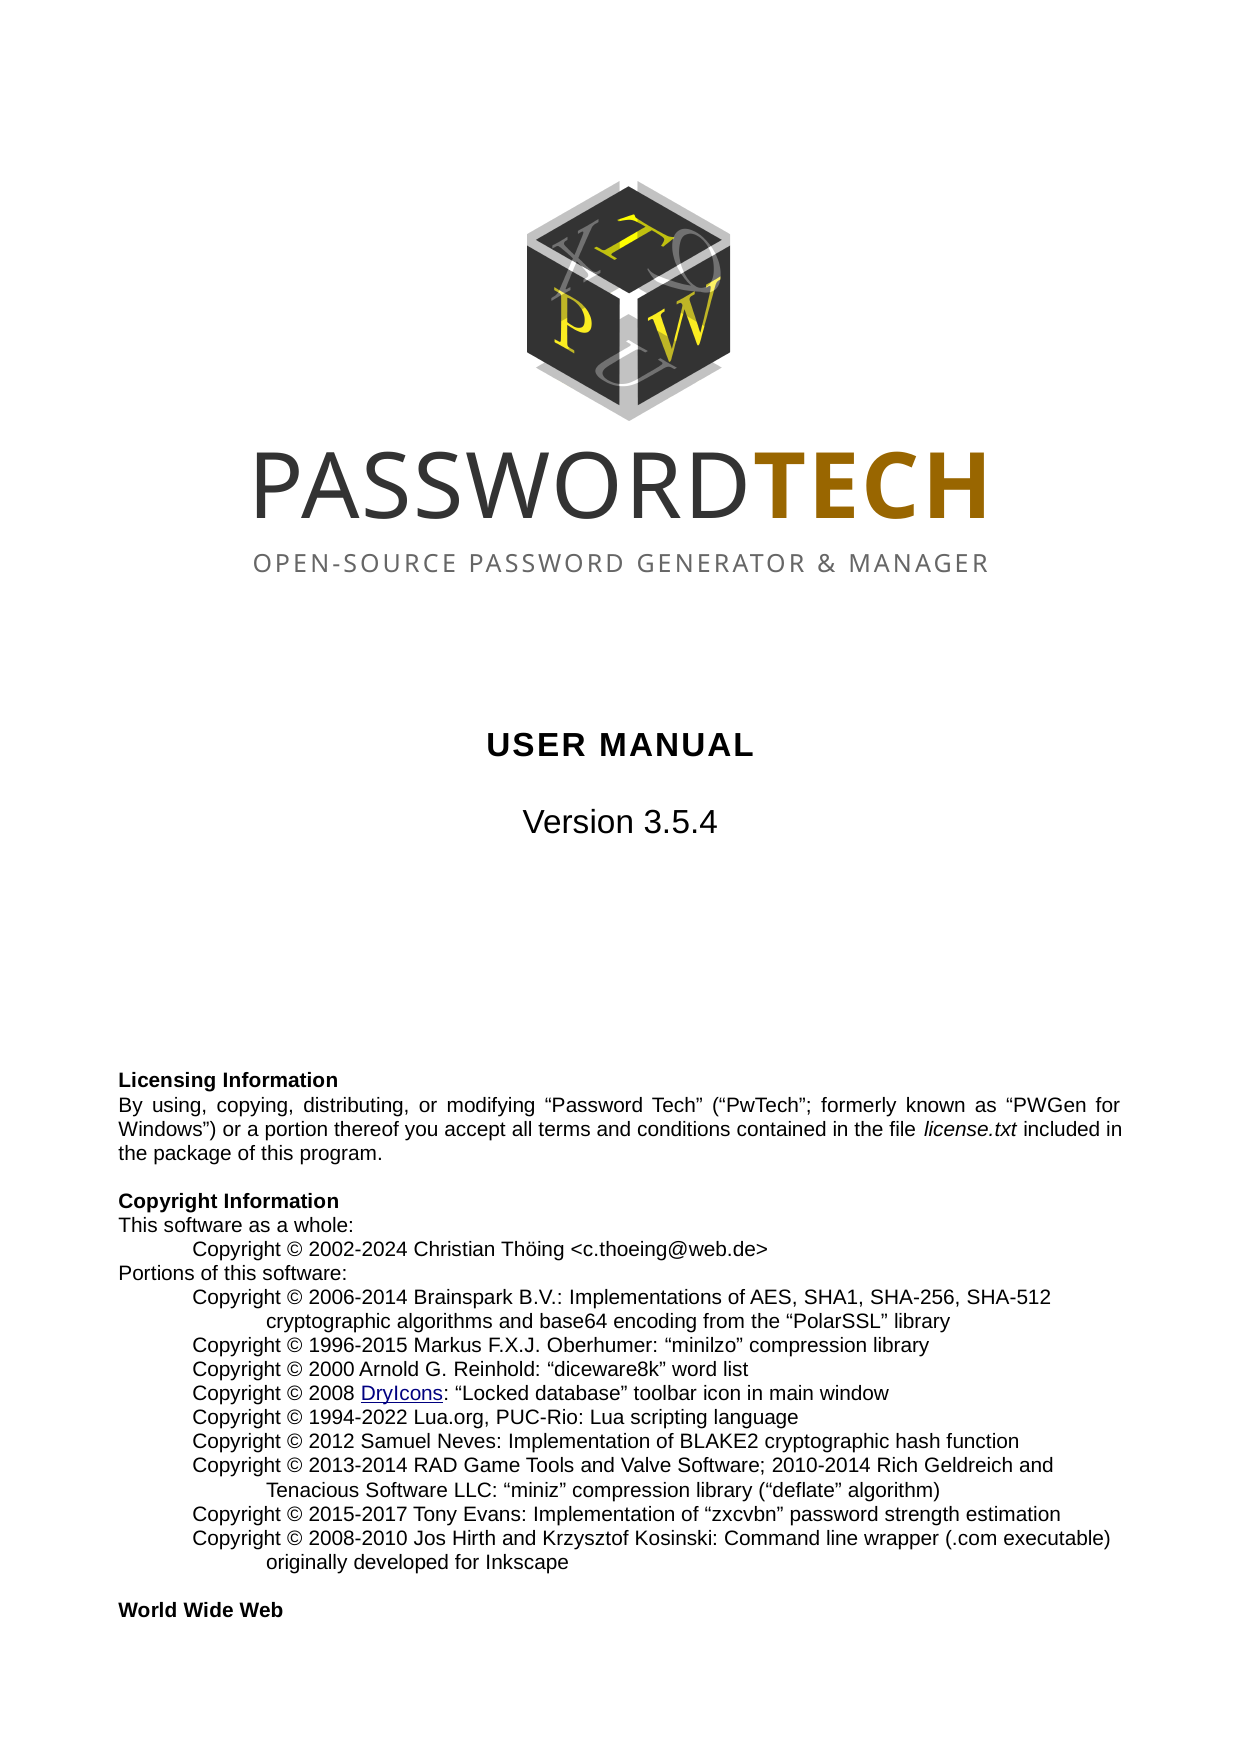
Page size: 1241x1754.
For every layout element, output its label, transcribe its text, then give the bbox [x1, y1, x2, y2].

text Licensing Information [118, 1068, 1122, 1092]
text USER MANUAL [118, 724, 1122, 763]
text This software as a whole: [118, 1213, 1122, 1237]
text Tenacious Software LLC: “miniz” compression library (“deflate” algorithm) [118, 1477, 1122, 1502]
text Copyright © 2015-2017 Tony Evans: Implementation of “zxcvbn” password strength estimation [118, 1502, 1122, 1526]
text OPEN-SOURCE PASSWORD GENERATOR & MANAGER [118, 546, 1122, 580]
text Copyright © 1994-2022 Lua.org, PUC-Rio: Lua scripting language [118, 1405, 1122, 1429]
text Copyright © 2006-2014 Brainspark B.V.: Implementations of AES, SHA1, SHA-256, SHA-512 [118, 1285, 1122, 1309]
text Portions of this software: [118, 1261, 1122, 1285]
text Version 3.5.4 [118, 802, 1122, 840]
text Copyright © 2012 Samuel Neves: Implementation of BLAKE2 cryptographic hash function [118, 1429, 1122, 1453]
text PASSWORDTECH [118, 152, 1122, 546]
text Copyright © 2013-2014 RAD Game Tools and Valve Software; 2010-2014 Rich Geldreich and [118, 1453, 1122, 1477]
text Copyright © 2008 DryIcons: “Locked database” toolbar icon in main window [118, 1381, 1122, 1405]
text cryptographic algorithms and base64 encoding from the “PolarSSL” library [118, 1309, 1122, 1333]
text Copyright © 1996-2015 Markus F.X.J. Oberhumer: “minilzo” compression library [118, 1333, 1122, 1357]
text Copyright © 2000 Arnold G. Reinhold: “diceware8k” word list [118, 1357, 1122, 1381]
text Copyright © 2008-2010 Jos Hirth and Krzysztof Kosinski: Command line wrapper (.com executable) [118, 1526, 1122, 1550]
text World Wide Web [118, 1598, 1122, 1622]
picture [527, 181, 731, 421]
text originally developed for Inkscape [118, 1550, 1122, 1574]
text By using, copying, distributing, or modifying “Password Tech” (“PwTech”; formerly known as “PWGen for Windows”) or a portion thereof you accept all terms and conditions contained in the file license.txt included in the package of this program. [118, 1092, 1122, 1165]
text Copyright Information [118, 1189, 1122, 1213]
text Copyright © 2002-2024 Christian Thöing <c.thoeing@web.de> [118, 1237, 1122, 1261]
